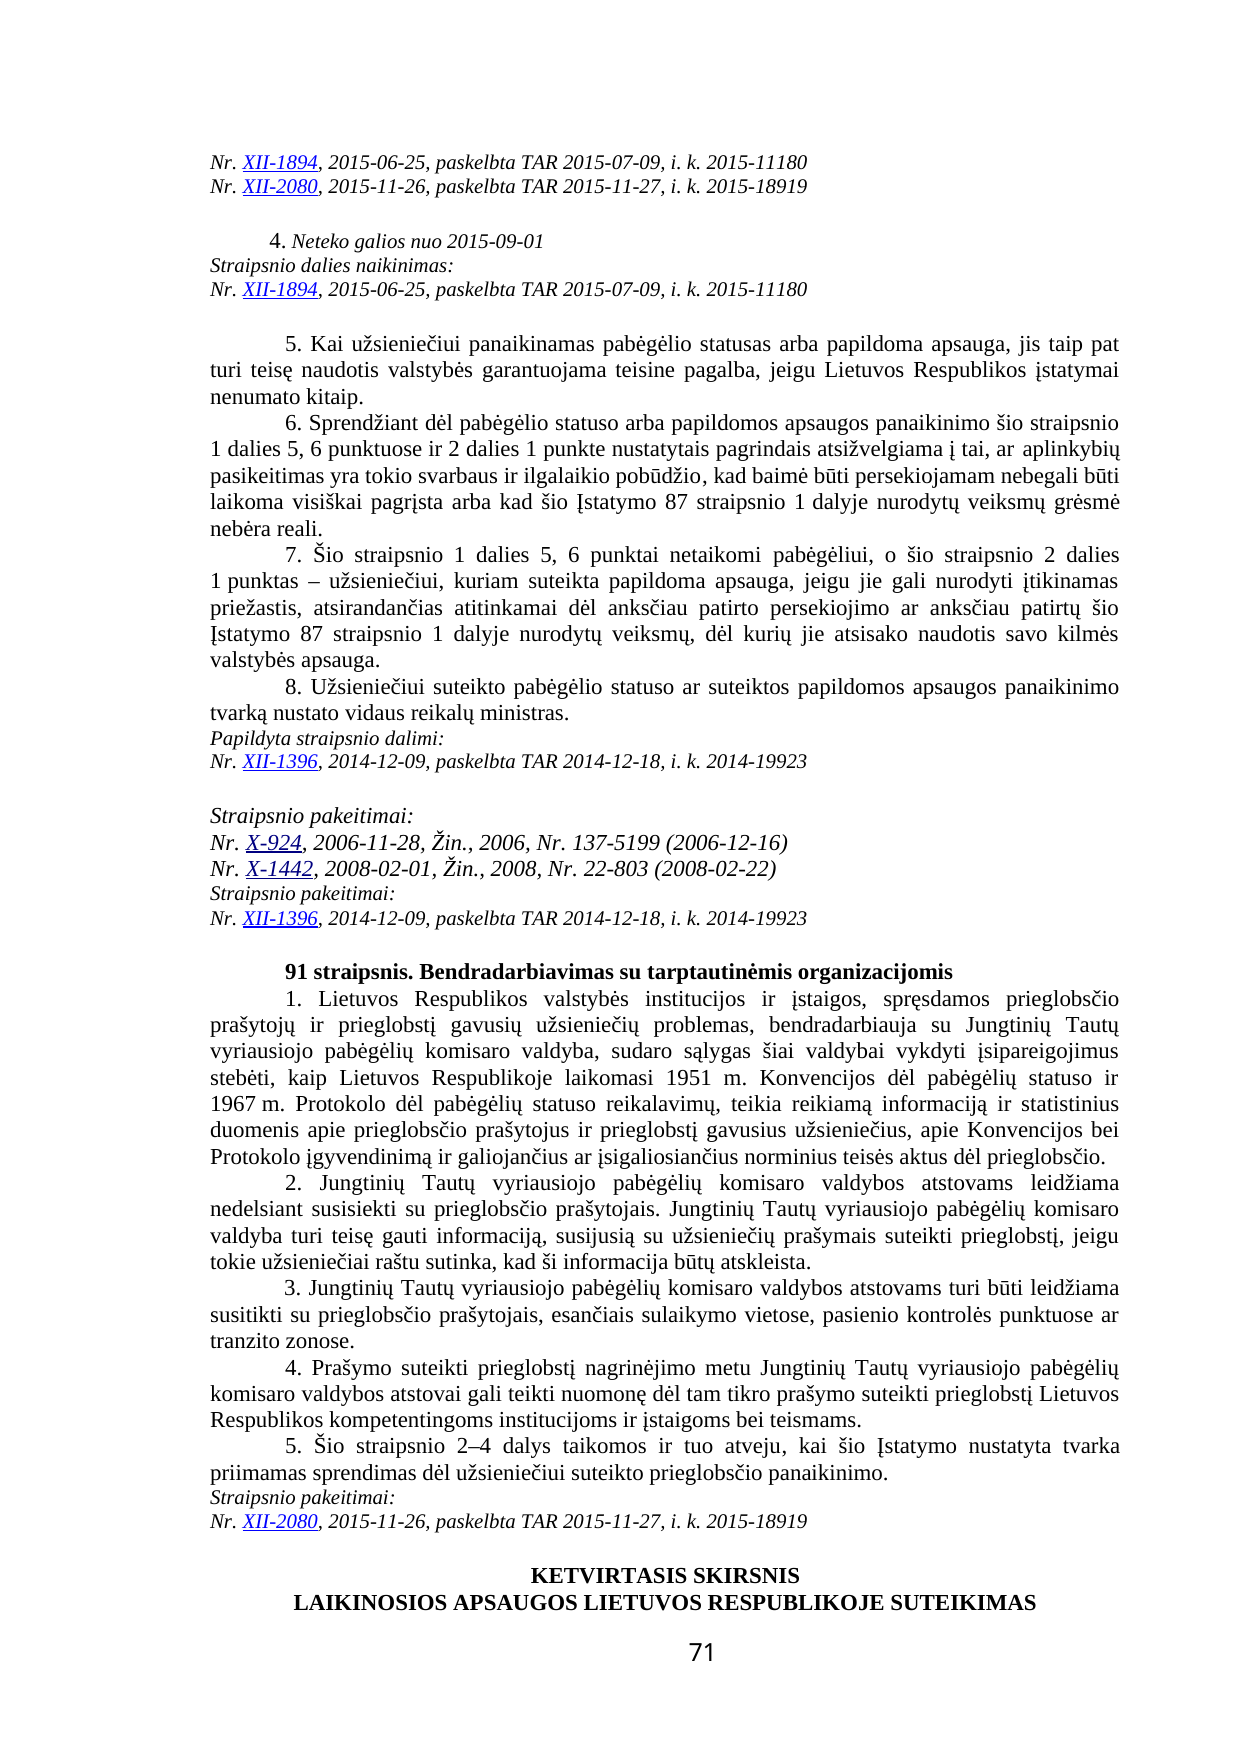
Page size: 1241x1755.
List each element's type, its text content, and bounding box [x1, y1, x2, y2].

text 4. Prašymo suteikti prieglobstį nagrinėjimo metu Jungtinių Tautų vyriausiojo pabėgėlių komisaro valdybos atstovai gali teikti nuomonę dėl tam tikro prašymo suteikti prieglobstį Lietuvos Respublikos kompetentingoms institucijoms ir įstaigoms bei teismams. [210, 1353, 1120, 1433]
text Nr. XII-1894, 2015-06-25, paskelbta TAR 2015-07-09, i. k. 2015-11180 [210, 150, 1120, 174]
text Nr. X-1442, 2008-02-01, Žin., 2008, Nr. 22-803 (2008-02-22) [210, 855, 1120, 881]
text 2. Jungtinių Tautų vyriausiojo pabėgėlių komisaro valdybos atstovams leidžiama nedelsiant susisiekti su prieglobsčio prašytojais. Jungtinių Tautų vyriausiojo pabėgėlių komisaro valdyba turi teisę gauti informaciją, susijusią su užsieniečių prašymais suteikti prieglobstį, jeigu tokie užsieniečiai raštu sutinka, kad ši informacija būtų atskleista. [210, 1169, 1120, 1274]
text 6. Sprendžiant dėl pabėgėlio statuso arba papildomos apsaugos panaikinimo šio straipsnio 1 dalies 5, 6 punktuose ir 2 dalies 1 punkte nustatytais pagrindais atsižvelgiama į tai, ar aplinkybių pasikeitimas yra tokio svarbaus ir ilgalaikio pobūdžio, kad baimė būti persekiojamam nebegali būti laikoma visiškai pagrįsta arba kad šio Įstatymo 87 straipsnio 1 dalyje nurodytų veiksmų grėsmė nebėra reali. [210, 409, 1120, 541]
text 3. Jungtinių Tautų vyriausiojo pabėgėlių komisaro valdybos atstovams turi būti leidžiama susitikti su prieglobsčio prašytojais, esančiais sulaikymo vietose, pasienio kontrolės punktuose ar tranzito zonose. [210, 1274, 1120, 1353]
text Nr. XII-1396, 2014-12-09, paskelbta TAR 2014-12-18, i. k. 2014-19923 [210, 905, 1120, 929]
text Nr. X-924, 2006-11-28, Žin., 2006, Nr. 137-5199 (2006-12-16) [210, 829, 1120, 855]
text LAIKINOSIOS APSAUGOS LIETUVOS RESPUBLIKOJE SUTEIKIMAS [210, 1588, 1120, 1615]
text Nr. XII-1894, 2015-06-25, paskelbta TAR 2015-07-09, i. k. 2015-11180 [210, 277, 1120, 301]
subtitle KETVIRTASIS SKIRSNIS [210, 1562, 1120, 1588]
text 5. Šio straipsnio 2–4 dalys taikomos ir tuo atveju, kai šio Įstatymo nustatyta tvarka priimamas sprendimas dėl užsieniečiui suteikto prieglobsčio panaikinimo. [210, 1433, 1120, 1485]
text 4. Neteko galios nuo 2015-09-01 [210, 227, 1120, 253]
text Straipsnio pakeitimai: [210, 881, 1120, 905]
text Nr. XII-2080, 2015-11-26, paskelbta TAR 2015-11-27, i. k. 2015-18919 [210, 1509, 1120, 1533]
text Straipsnio dalies naikinimas: [210, 253, 1120, 277]
text Straipsnio pakeitimai: [210, 1485, 1120, 1509]
text Nr. XII-2080, 2015-11-26, paskelbta TAR 2015-11-27, i. k. 2015-18919 [210, 174, 1120, 198]
text 1. Lietuvos Respublikos valstybės institucijos ir įstaigos, spręsdamos prieglobsčio prašytojų ir prieglobstį gavusių užsieniečių problemas, bendradarbiauja su Jungtinių Tautų vyriausiojo pabėgėlių komisaro valdyba, sudaro sąlygas šiai valdybai vykdyti įsipareigojimus stebėti, kaip Lietuvos Respublikoje laikomasi 1951 m. Konvencijos dėl pabėgėlių statuso ir 1967 m. Protokolo dėl pabėgėlių statuso reikalavimų, teikia reikiamą informaciją ir statistinius duomenis apie prieglobsčio prašytojus ir prieglobstį gavusius užsieniečius, apie Konvencijos bei Protokolo įgyvendinimą ir galiojančius ar įsigaliosiančius norminius teisės aktus dėl prieglobsčio. [210, 984, 1120, 1169]
text Nr. XII-1396, 2014-12-09, paskelbta TAR 2014-12-18, i. k. 2014-19923 [210, 749, 1120, 773]
text 8. Užsieniečiui suteikto pabėgėlio statuso ar suteiktos papildomos apsaugos panaikinimo tvarką nustato vidaus reikalų ministras. [210, 673, 1120, 725]
text Papildyta straipsnio dalimi: [210, 725, 1120, 749]
text 7. Šio straipsnio 1 dalies 5, 6 punktai netaikomi pabėgėliui, o šio straipsnio 2 dalies 1 punktas – užsieniečiui, kuriam suteikta papildoma apsauga, jeigu jie gali nurodyti įtikinamas priežastis, atsirandančias atitinkamai dėl anksčiau patirto persekiojimo ar anksčiau patirtų šio Įstatymo 87 straipsnio 1 dalyje nurodytų veiksmų, dėl kurių jie atsisako naudotis savo kilmės valstybės apsauga. [210, 541, 1120, 673]
text Straipsnio pakeitimai: [210, 802, 1120, 829]
text 91 straipsnis. Bendradarbiavimas su tarptautinėmis organizacijomis [210, 958, 1120, 984]
text 5. Kai užsieniečiui panaikinamas pabėgėlio statusas arba papildoma apsauga, jis taip pat turi teisę naudotis valstybės garantuojama teisine pagalba, jeigu Lietuvos Respublikos įstatymai nenumato kitaip. [210, 330, 1120, 409]
